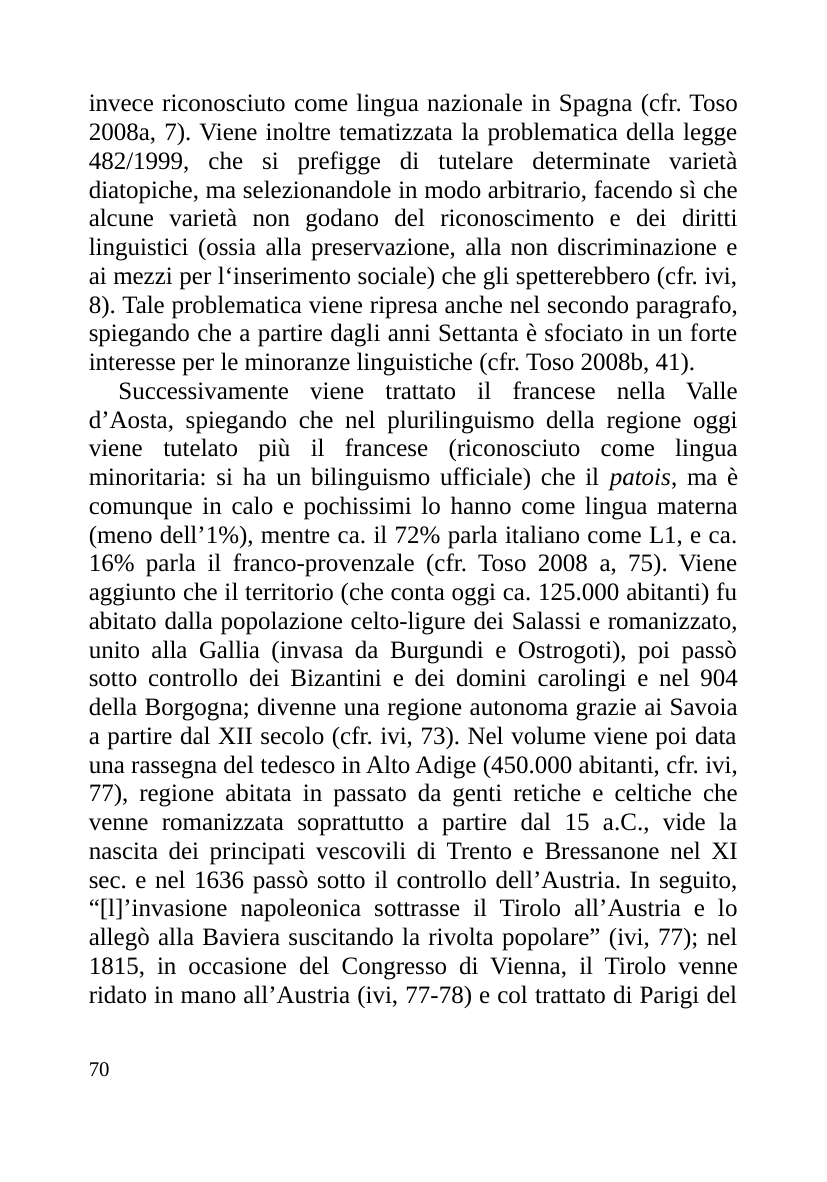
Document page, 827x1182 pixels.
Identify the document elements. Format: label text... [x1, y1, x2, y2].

text invece riconosciuto come lingua nazionale in Spagna (cfr. Toso 2008a, 7). Viene inoltre tematizzata la problematica della legge 482/1999, che si prefigge di tutelare determinate varietà diatopiche, ma selezionandole in modo arbitrario, facendo sì che alcune varietà non godano del riconoscimento e dei diritti linguistici (ossia alla preservazione, alla non discriminazione e ai mezzi per l‘inserimento sociale) che gli spetterebbero (cfr. ivi, 8). Tale problematica viene ripresa anche nel secondo paragrafo, spiegando che a partire dagli anni Settanta è sfociato in un forte interesse per le minoranze linguistiche (cfr. Toso 2008b, 41). [88, 88, 738, 376]
text Successivamente viene trattato il francese nella Valle d’Aosta, spiegando che nel plurilinguismo della regione oggi viene tutelato più il francese (riconosciuto come lingua minoritaria: si ha un bilinguismo ufficiale) che il patois, ma è comunque in calo e pochissimi lo hanno come lingua materna (meno dell’1%), mentre ca. il 72% parla italiano come L1, e ca. 16% parla il franco-provenzale (cfr. Toso 2008 a, 75). Viene aggiunto che il territorio (che conta oggi ca. 125.000 abitanti) fu abitato dalla popolazione celto-ligure dei Salassi e romanizzato, unito alla Gallia (invasa da Burgundi e Ostrogoti), poi passò sotto controllo dei Bizantini e dei domini carolingi e nel 904 della Borgogna; divenne una regione autonoma grazie ai Savoia a partire dal XII secolo (cfr. ivi, 73). Nel volume viene poi data una rassegna del tedesco in Alto Adige (450.000 abitanti, cfr. ivi, 77), regione abitata in passato da genti retiche e celtiche che venne romanizzata soprattutto a partire dal 15 a.C., vide la nascita dei principati vescovili di Trento e Bressanone nel XI sec. e nel 1636 passò sotto il controllo dell’Austria. In seguito, “[l]’invasione napoleonica sottrasse il Tirolo all’Austria e lo allegò alla Baviera suscitando la rivolta popolare” (ivi, 77); nel 1815, in occasione del Congresso di Vienna, il Tirolo venne ridato in mano all’Austria (ivi, 77-78) e col trattato di Parigi del [88, 376, 738, 1008]
